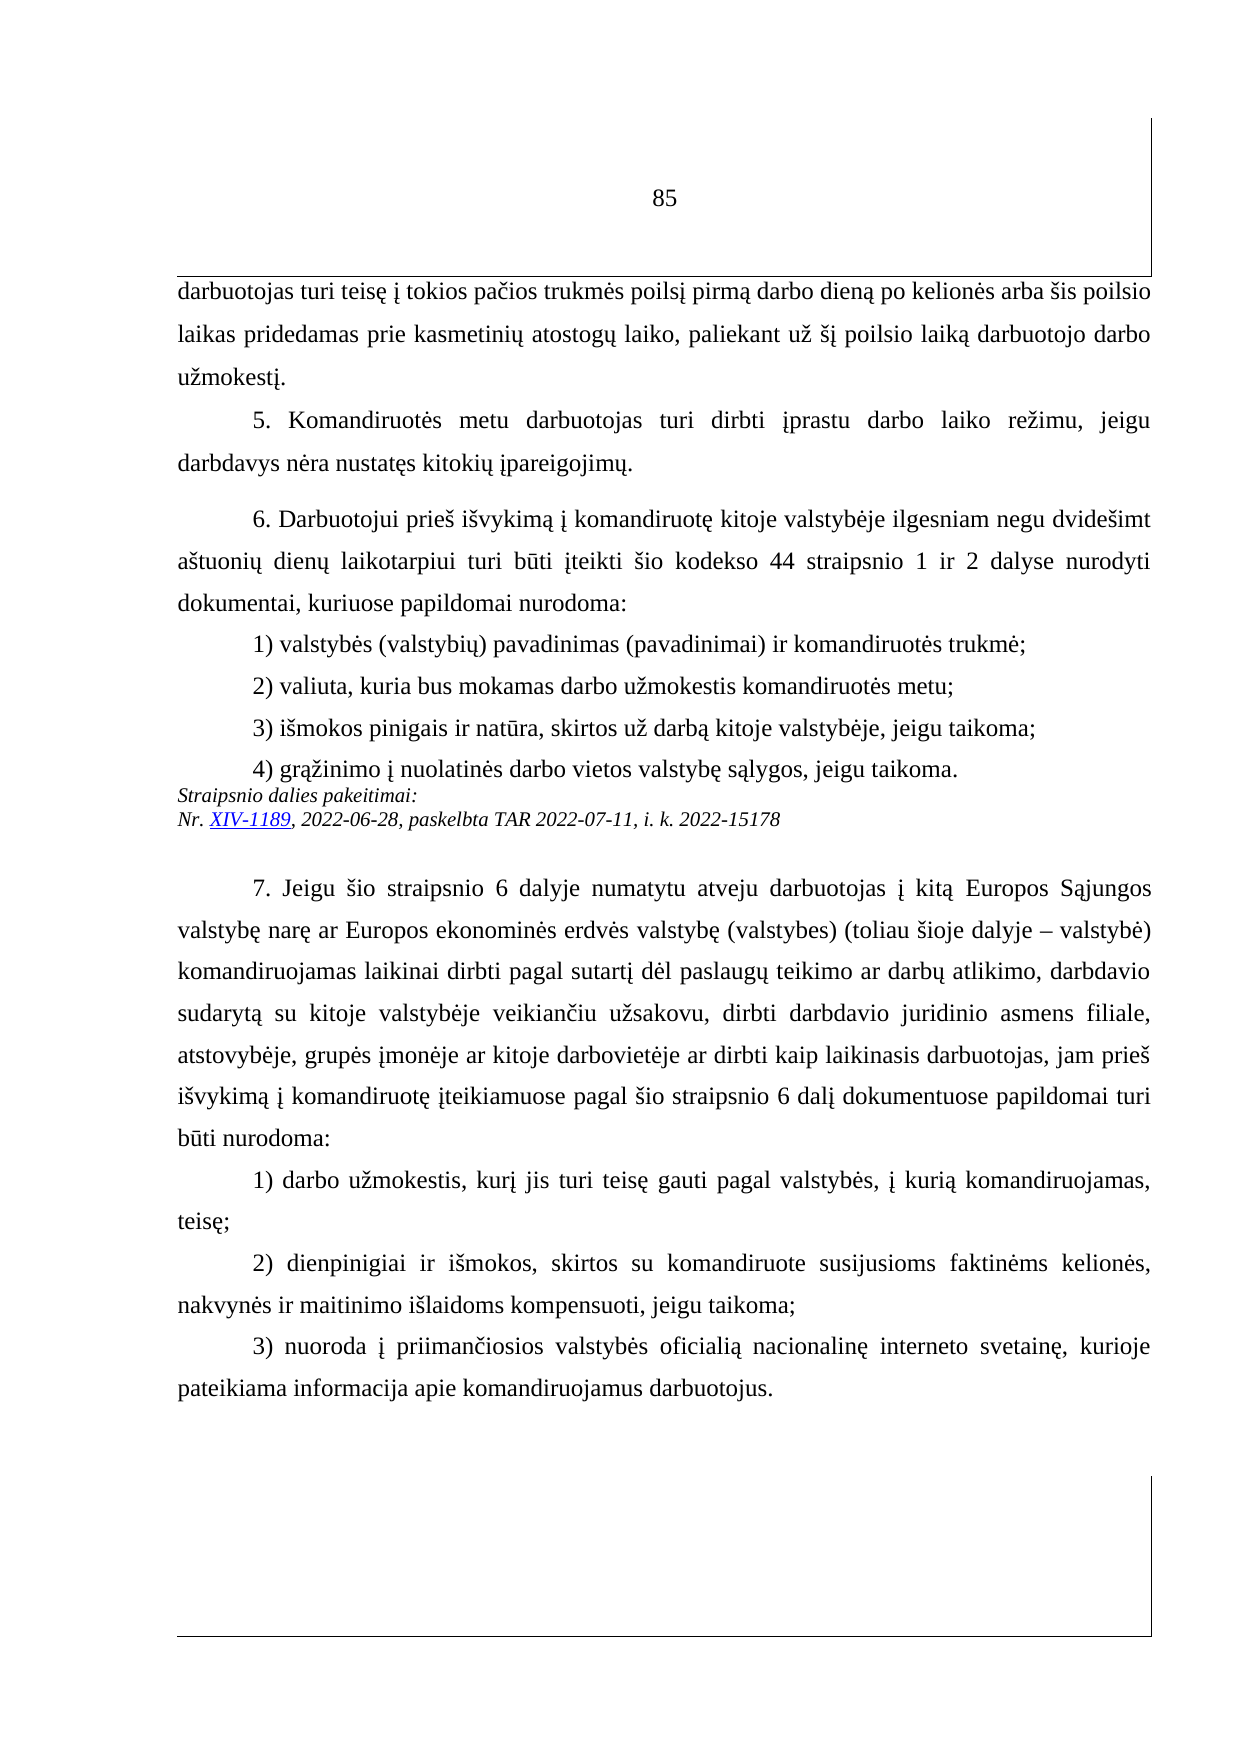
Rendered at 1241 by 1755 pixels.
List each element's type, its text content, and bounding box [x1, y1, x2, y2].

text 3) nuoroda į priimančiosios valstybės oficialią nacionalinę interneto svetainę, kurioje pateikiama informacija apie komandiruojamus darbuotojus. [177, 1318, 1152, 1402]
text darbuotojas turi teisę į tokios pačios trukmės poilsį pirmą darbo dieną po kelionės arba šis poilsio laikas pridedamas prie kasmetinių atostogų laiko, paliekant už šį poilsio laiką darbuotojo darbo užmokestį. [177, 276, 1152, 391]
text Nr. XIV-1189, 2022-06-28, paskelbta TAR 2022-07-11, i. k. 2022-15178 [177, 807, 1152, 831]
text 2) valiuta, kuria bus mokamas darbo užmokestis komandiruotės metu; [177, 658, 1152, 700]
text 4) grąžinimo į nuolatinės darbo vietos valstybę sąlygos, jeigu taikoma. [177, 742, 1152, 783]
text 1) valstybės (valstybių) pavadinimas (pavadinimai) ir komandiruotės trukmė; [177, 617, 1152, 658]
text 1) darbo užmokestis, kurį jis turi teisę gauti pagal valstybės, į kurią komandiruojamas, teisę; [177, 1152, 1152, 1235]
text 5. Komandiruotės metu darbuotojas turi dirbti įprastu darbo laiko režimu, jeigu darbdavys nėra nustatęs kitokių įpareigojimų. [177, 405, 1152, 477]
text 2) dienpinigiai ir išmokos, skirtos su komandiruote susijusioms faktinėms kelionės, nakvynės ir maitinimo išlaidoms kompensuoti, jeigu taikoma; [177, 1235, 1152, 1318]
text Straipsnio dalies pakeitimai: [177, 783, 1152, 807]
text 3) išmokos pinigais ir natūra, skirtos už darbą kitoje valstybėje, jeigu taikoma; [177, 700, 1152, 742]
text 7. Jeigu šio straipsnio 6 dalyje numatytu atveju darbuotojas į kitą Europos Sąjungos valstybę narę ar Europos ekonominės erdvės valstybę (valstybes) (toliau šioje dalyje – valstybė) komandiruojamas laikinai dirbti pagal sutartį dėl paslaugų teikimo ar darbų atlikimo, darbdavio sudarytą su kitoje valstybėje veikiančiu užsakovu, dirbti darbdavio juridinio asmens filiale, atstovybėje, grupės įmonėje ar kitoje darbovietėje ar dirbti kaip laikinasis darbuotojas, jam prieš išvykimą į komandiruotę įteikiamuose pagal šio straipsnio 6 dalį dokumentuose papildomai turi būti nurodoma: [177, 860, 1152, 1152]
text 6. Darbuotojui prieš išvykimą į komandiruotę kitoje valstybėje ilgesniam negu dvidešimt aštuonių dienų laikotarpiui turi būti įteikti šio kodekso 44 straipsnio 1 ir 2 dalyse nurodyti dokumentai, kuriuose papildomai nurodoma: [177, 492, 1152, 617]
